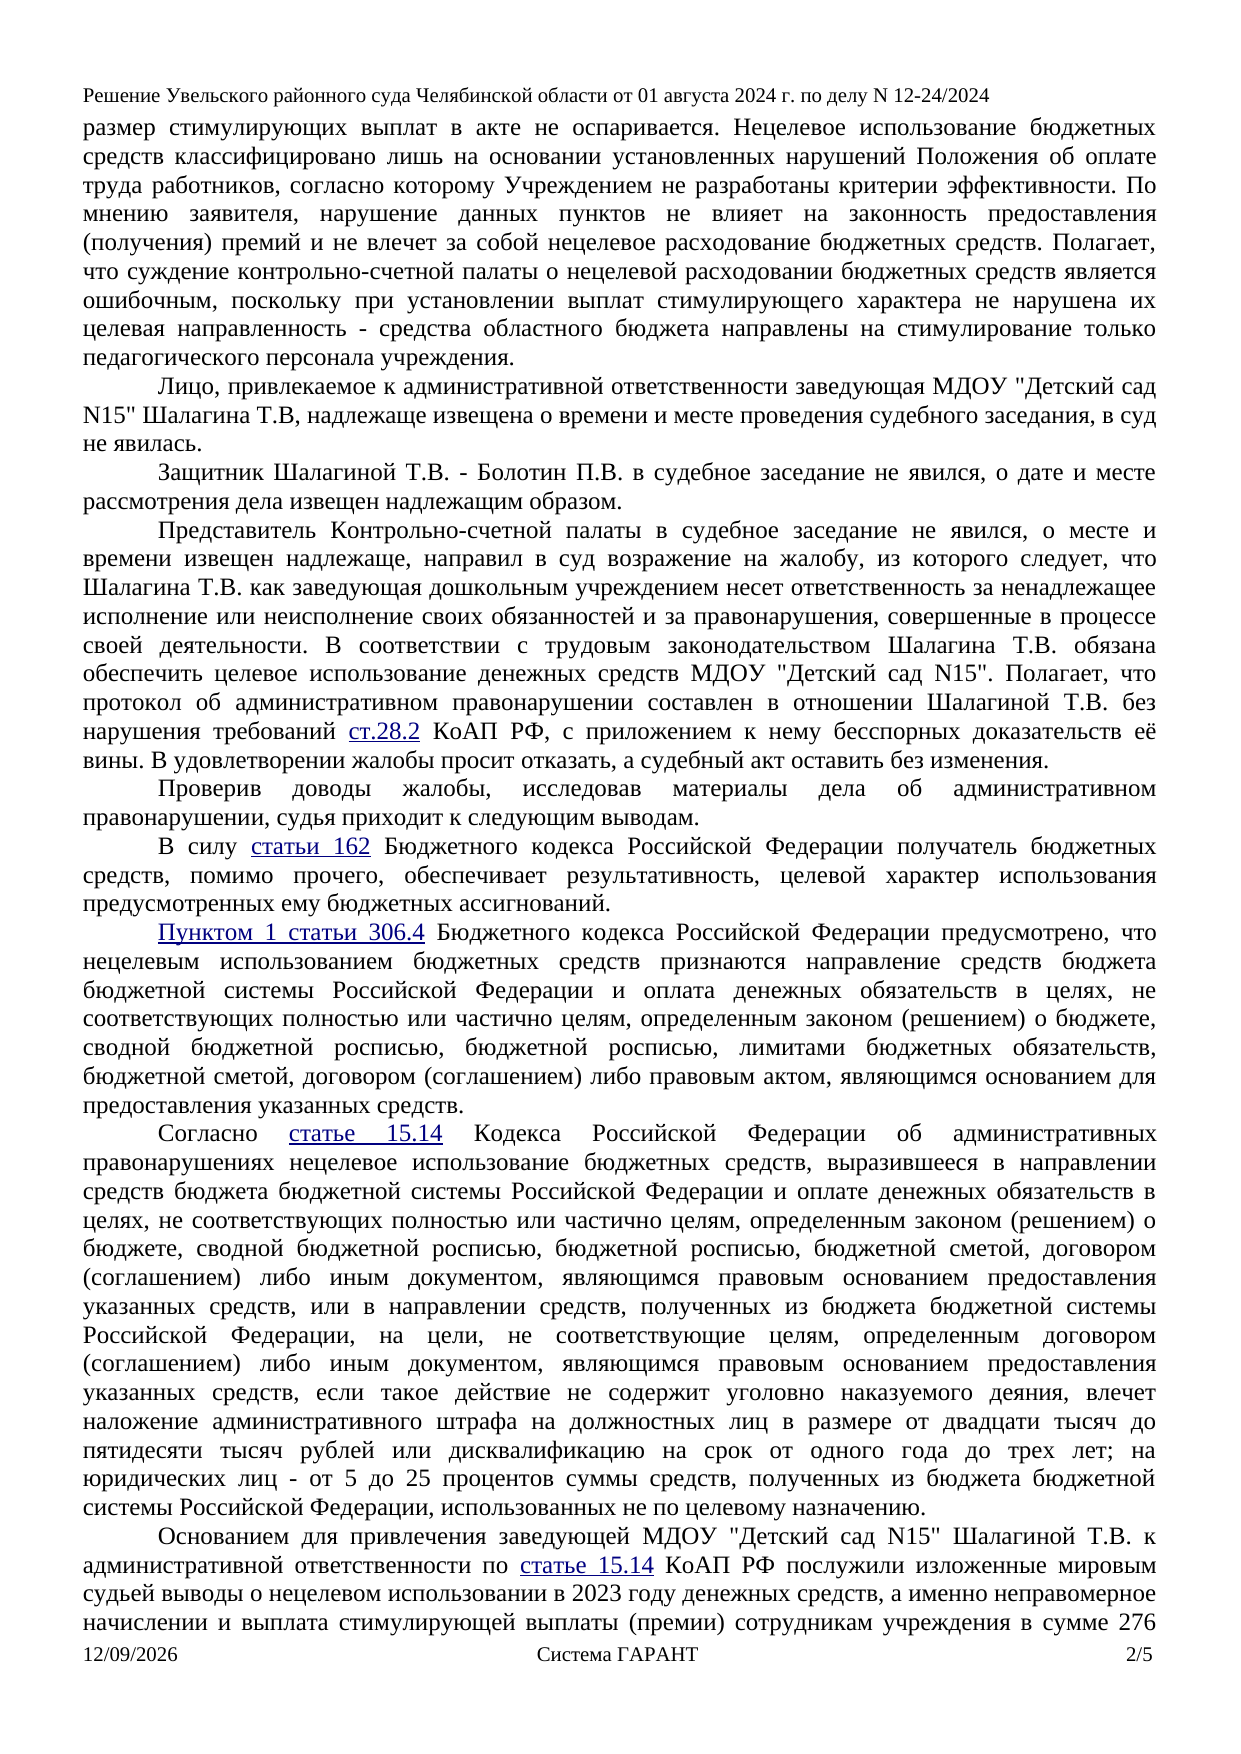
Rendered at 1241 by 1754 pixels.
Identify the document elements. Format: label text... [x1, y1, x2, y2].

text Основанием для привлечения заведующей МДОУ "Детский сад N15" Шалагиной Т.В. к административной ответственности по статье 15.14 КоАП РФ послужили изложенные мировым судьей выводы о нецелевом использовании в 2023 году денежных средств, а именно неправомерное начислении и выплата стимулирующей выплаты (премии) сотрудникам учреждения в сумме 276 [83, 1521, 1157, 1636]
text Представитель Контрольно-счетной палаты в судебное заседание не явился, о месте и времени извещен надлежаще, направил в суд возражение на жалобу, из которого следует, что Шалагина Т.В. как заведующая дошкольным учреждением несет ответственность за ненадлежащее исполнение или неисполнение своих обязанностей и за правонарушения, совершенные в процессе своей деятельности. В соответствии с трудовым законодательством Шалагина Т.В. обязана обеспечить целевое использование денежных средств МДОУ "Детский сад N15". Полагает, что протокол об административном правонарушении составлен в отношении Шалагиной Т.В. без нарушения требований ст.28.2 КоАП РФ, с приложением к нему бесспорных доказательств её вины. В удовлетворении жалобы просит отказать, а судебный акт оставить без изменения. [83, 515, 1157, 773]
text В силу статьи 162 Бюджетного кодекса Российской Федерации получатель бюджетных средств, помимо прочего, обеспечивает результативность, целевой характер использования предусмотренных ему бюджетных ассигнований. [83, 831, 1157, 917]
text Лицо, привлекаемое к административной ответственности заведующая МДОУ "Детский сад N15" Шалагина Т.В, надлежаще извещена о времени и месте проведения судебного заседания, в суд не явилась. [83, 371, 1157, 457]
text Защитник Шалагиной Т.В. - Болотин П.В. в судебное заседание не явился, о дате и месте рассмотрения дела извещен надлежащим образом. [83, 457, 1157, 515]
text Проверив доводы жалобы, исследовав материалы дела об административном правонарушении, судья приходит к следующим выводам. [83, 773, 1157, 831]
text Согласно статье 15.14 Кодекса Российской Федерации об административных правонарушениях нецелевое использование бюджетных средств, выразившееся в направлении средств бюджета бюджетной системы Российской Федерации и оплате денежных обязательств в целях, не соответствующих полностью или частично целям, определенным законом (решением) о бюджете, сводной бюджетной росписью, бюджетной росписью, бюджетной сметой, договором (соглашением) либо иным документом, являющимся правовым основанием предоставления указанных средств, или в направлении средств, полученных из бюджета бюджетной системы Российской Федерации, на цели, не соответствующие целям, определенным договором (соглашением) либо иным документом, являющимся правовым основанием предоставления указанных средств, если такое действие не содержит уголовно наказуемого деяния, влечет наложение административного штрафа на должностных лиц в размере от двадцати тысяч до пятидесяти тысяч рублей или дисквалификацию на срок от одного года до трех лет; на юридических лиц - от 5 до 25 процентов суммы средств, полученных из бюджета бюджетной системы Российской Федерации, использованных не по целевому назначению. [83, 1118, 1157, 1521]
text размер стимулирующих выплат в акте не оспаривается. Нецелевое использование бюджетных средств классифицировано лишь на основании установленных нарушений Положения об оплате труда работников, согласно которому Учреждением не разработаны критерии эффективности. По мнению заявителя, нарушение данных пунктов не влияет на законность предоставления (получения) премий и не влечет за собой нецелевое расходование бюджетных средств. Полагает, что суждение контрольно-счетной палаты о нецелевой расходовании бюджетных средств является ошибочным, поскольку при установлении выплат стимулирующего характера не нарушена их целевая направленность - средства областного бюджета направлены на стимулирование только педагогического персонала учреждения. [83, 112, 1157, 371]
text Пунктом 1 статьи 306.4 Бюджетного кодекса Российской Федерации предусмотрено, что нецелевым использованием бюджетных средств признаются направление средств бюджета бюджетной системы Российской Федерации и оплата денежных обязательств в целях, не соответствующих полностью или частично целям, определенным законом (решением) о бюджете, сводной бюджетной росписью, бюджетной росписью, лимитами бюджетных обязательств, бюджетной сметой, договором (соглашением) либо правовым актом, являющимся основанием для предоставления указанных средств. [83, 917, 1157, 1118]
